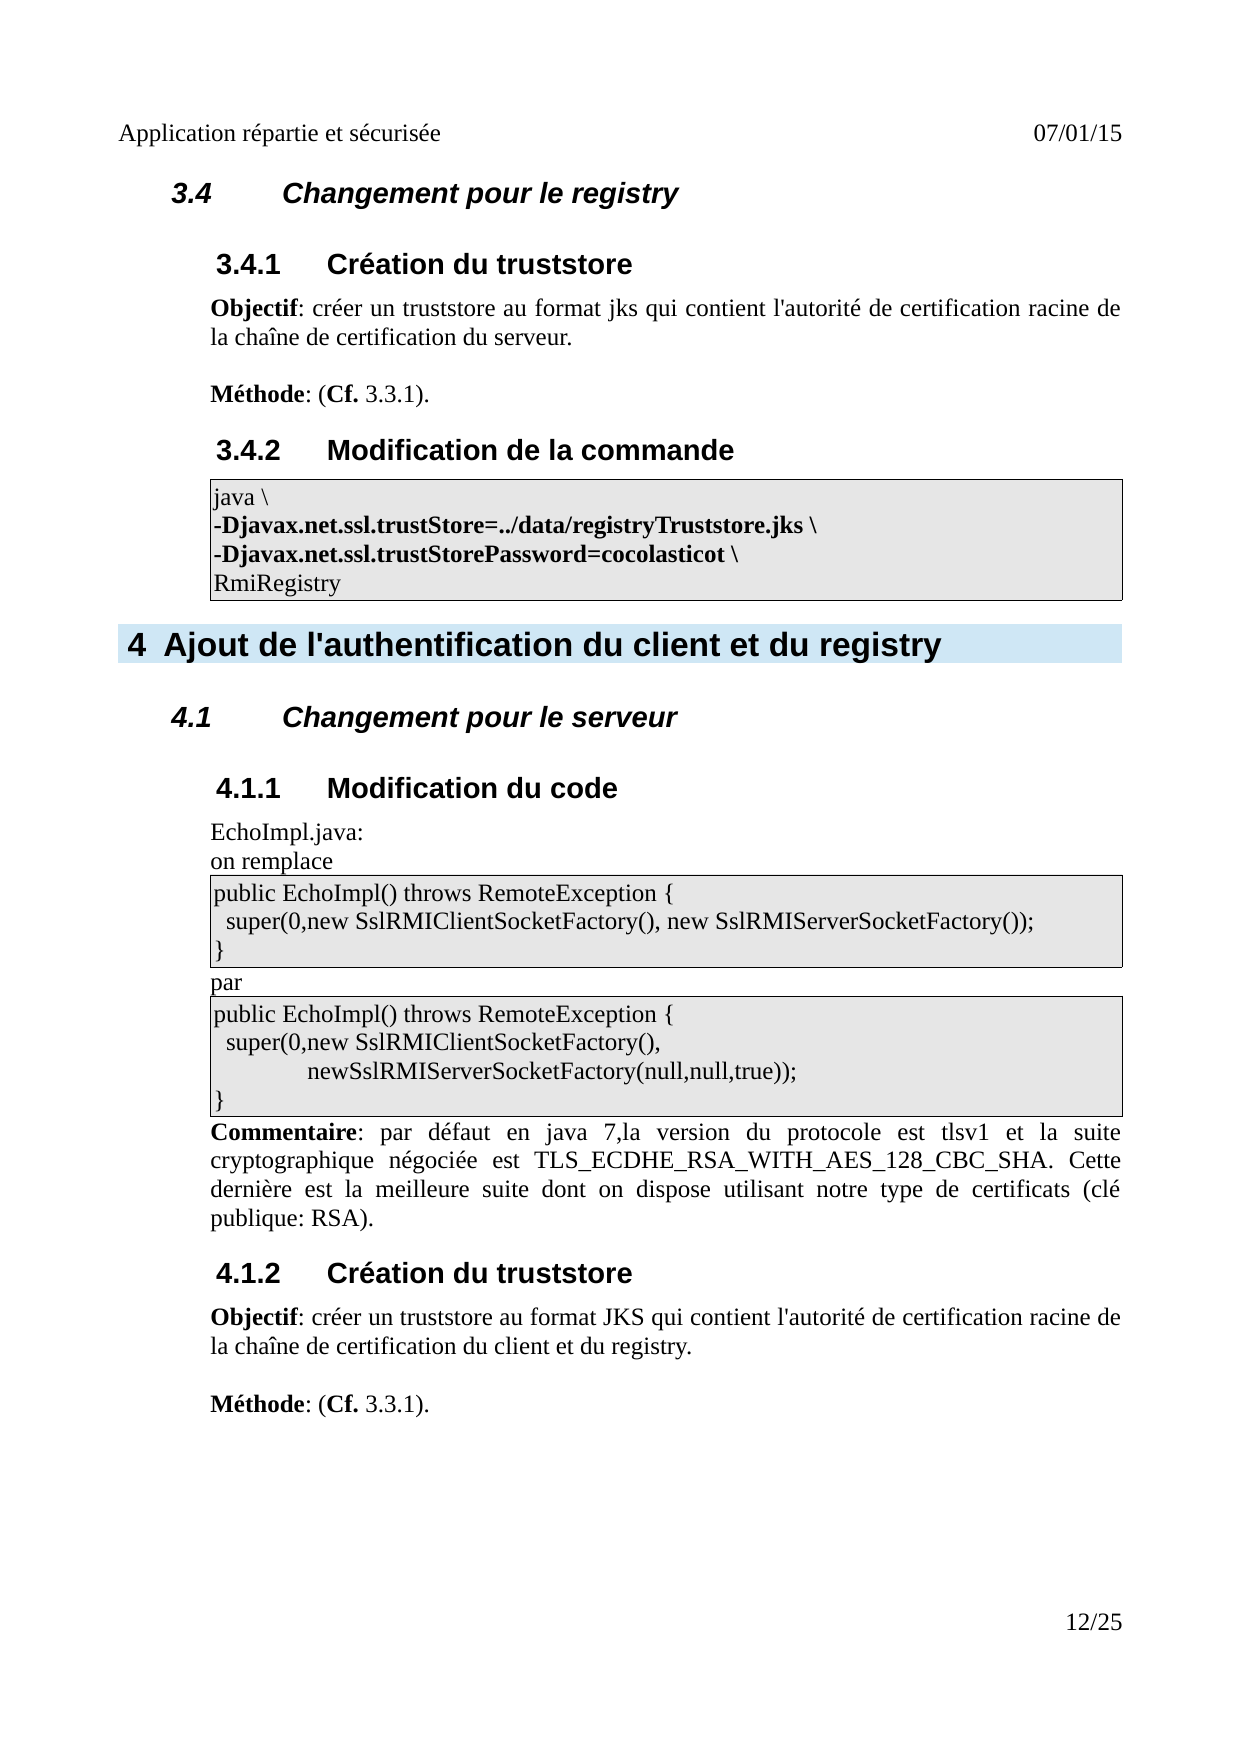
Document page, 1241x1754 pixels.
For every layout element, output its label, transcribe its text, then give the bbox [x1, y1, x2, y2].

text super(0,new SslRMIClientSocketFactory(), [211, 1024, 1122, 1053]
text java \ [211, 480, 1122, 507]
text Objectif: créer un truststore au format JKS qui contient l'autorité de certification racine de la chaîne de certification du client et du registry. [210, 1302, 1122, 1360]
text Objectif: créer un truststore au format jks qui contient l'autorité de certification racine de la chaîne de certification du serveur. [210, 293, 1122, 351]
text newSslRMIServerSocketFactory(null,null,true)); [211, 1053, 1122, 1082]
text } [211, 932, 1122, 967]
subtitle Modification du code [208, 771, 1122, 805]
text public EchoImpl() throws RemoteException { [211, 876, 1122, 903]
text RmiRegistry [211, 565, 1122, 600]
text par [210, 968, 1122, 996]
subtitle Création du truststore [208, 247, 1122, 281]
text Commentaire: par défaut en java 7,la version du protocole est tlsv1 et la suite cryptographique négociée est TLS_ECDHE_RSA_WITH_AES_128_CBC_SHA. Cette dernière est la meilleure suite dont on dispose utilisant notre type de certificats (clé publique: RSA). [210, 1117, 1122, 1232]
text on remplace [210, 846, 1122, 874]
text -Djavax.net.ssl.trustStorePassword=cocolasticot \ [211, 536, 1122, 565]
subtitle Ajout de l'authentification du client et du registry [118, 624, 1122, 663]
text super(0,new SslRMIClientSocketFactory(), new SslRMIServerSocketFactory()); [211, 903, 1122, 932]
text Méthode: (Cf. 3.3.1). [210, 1389, 1122, 1417]
text Méthode: (Cf. 3.3.1). [210, 379, 1122, 408]
subtitle Changement pour le serveur [163, 700, 1122, 734]
text -Djavax.net.ssl.trustStore=../data/registryTruststore.jks \ [211, 507, 1122, 536]
subtitle Création du truststore [208, 1256, 1122, 1290]
subtitle Modification de la commande [208, 433, 1122, 466]
text } [211, 1082, 1122, 1116]
text EchoImpl.java: [210, 817, 1122, 846]
text public EchoImpl() throws RemoteException { [211, 997, 1122, 1024]
subtitle Changement pour le registry [163, 176, 1122, 210]
